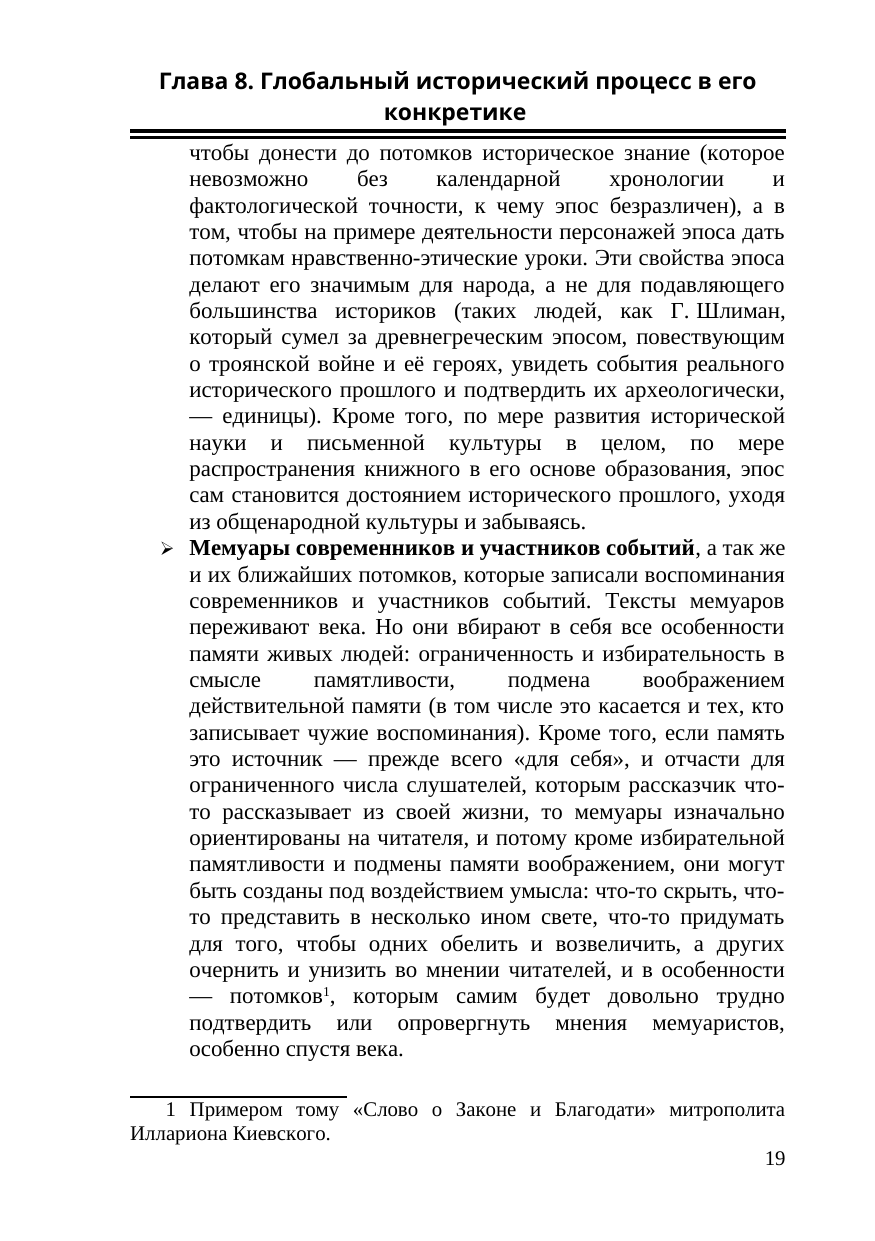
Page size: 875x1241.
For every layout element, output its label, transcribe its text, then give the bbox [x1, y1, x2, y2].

list Примером тому «Слово о Законе и Благодати» митрополита Иллариона Киевского. [130, 1097, 786, 1145]
list чтобы донести до потомков историческое знание (которое невозможно без календарной хронологии и фактологической точности, к чему эпос безразличен), а в том, чтобы на примере деятельности персонажей эпоса дать потомкам нравственно-этические уроки. Эти свойства эпоса делают его значимым для народа, а не для подавляющего большинства историков (таких людей, как Г. Шлиман, который сумел за древнегреческим эпосом, повествующим о троянской войне и её героях, увидеть события реального исторического прошлого и подтвердить их археологически, — единицы). Кроме того, по мере развития исторической науки и письменной культуры в целом, по мере распространения книжного в его основе образования, эпос сам становится достоянием исторического прошлого, уходя из общенародной культуры и забываясь. [159, 139, 786, 534]
list Мемуары современников и участников событий, а так же и их ближайших потомков, которые записали воспоминания современников и участников событий. Тексты мемуаров переживают века. Но они вбирают в себя все особенности памяти живых людей: ограниченность и избирательность в смысле памятливости, подмена воображением действительной памяти (в том числе это касается и тех, кто записывает чужие воспоминания). Кроме того, если память это источник — прежде всего «для себя», и отчасти для ограниченного числа слушателей, которым рассказчик что-то рассказывает из своей жизни, то мемуары изначально ориентированы на читателя, и потому кроме избирательной памятливости и подмены памяти воображением, они могут быть созданы под воздействием умысла: что-то скрыть, что-то представить в несколько ином свете, что-то придумать для того, чтобы одних обелить и возвеличить, а других очернить и унизить во мнении читателей, и в особенности — потомков, которым самим будет довольно трудно подтвердить или опровергнуть мнения мемуаристов, особенно спустя века. [159, 534, 786, 1061]
